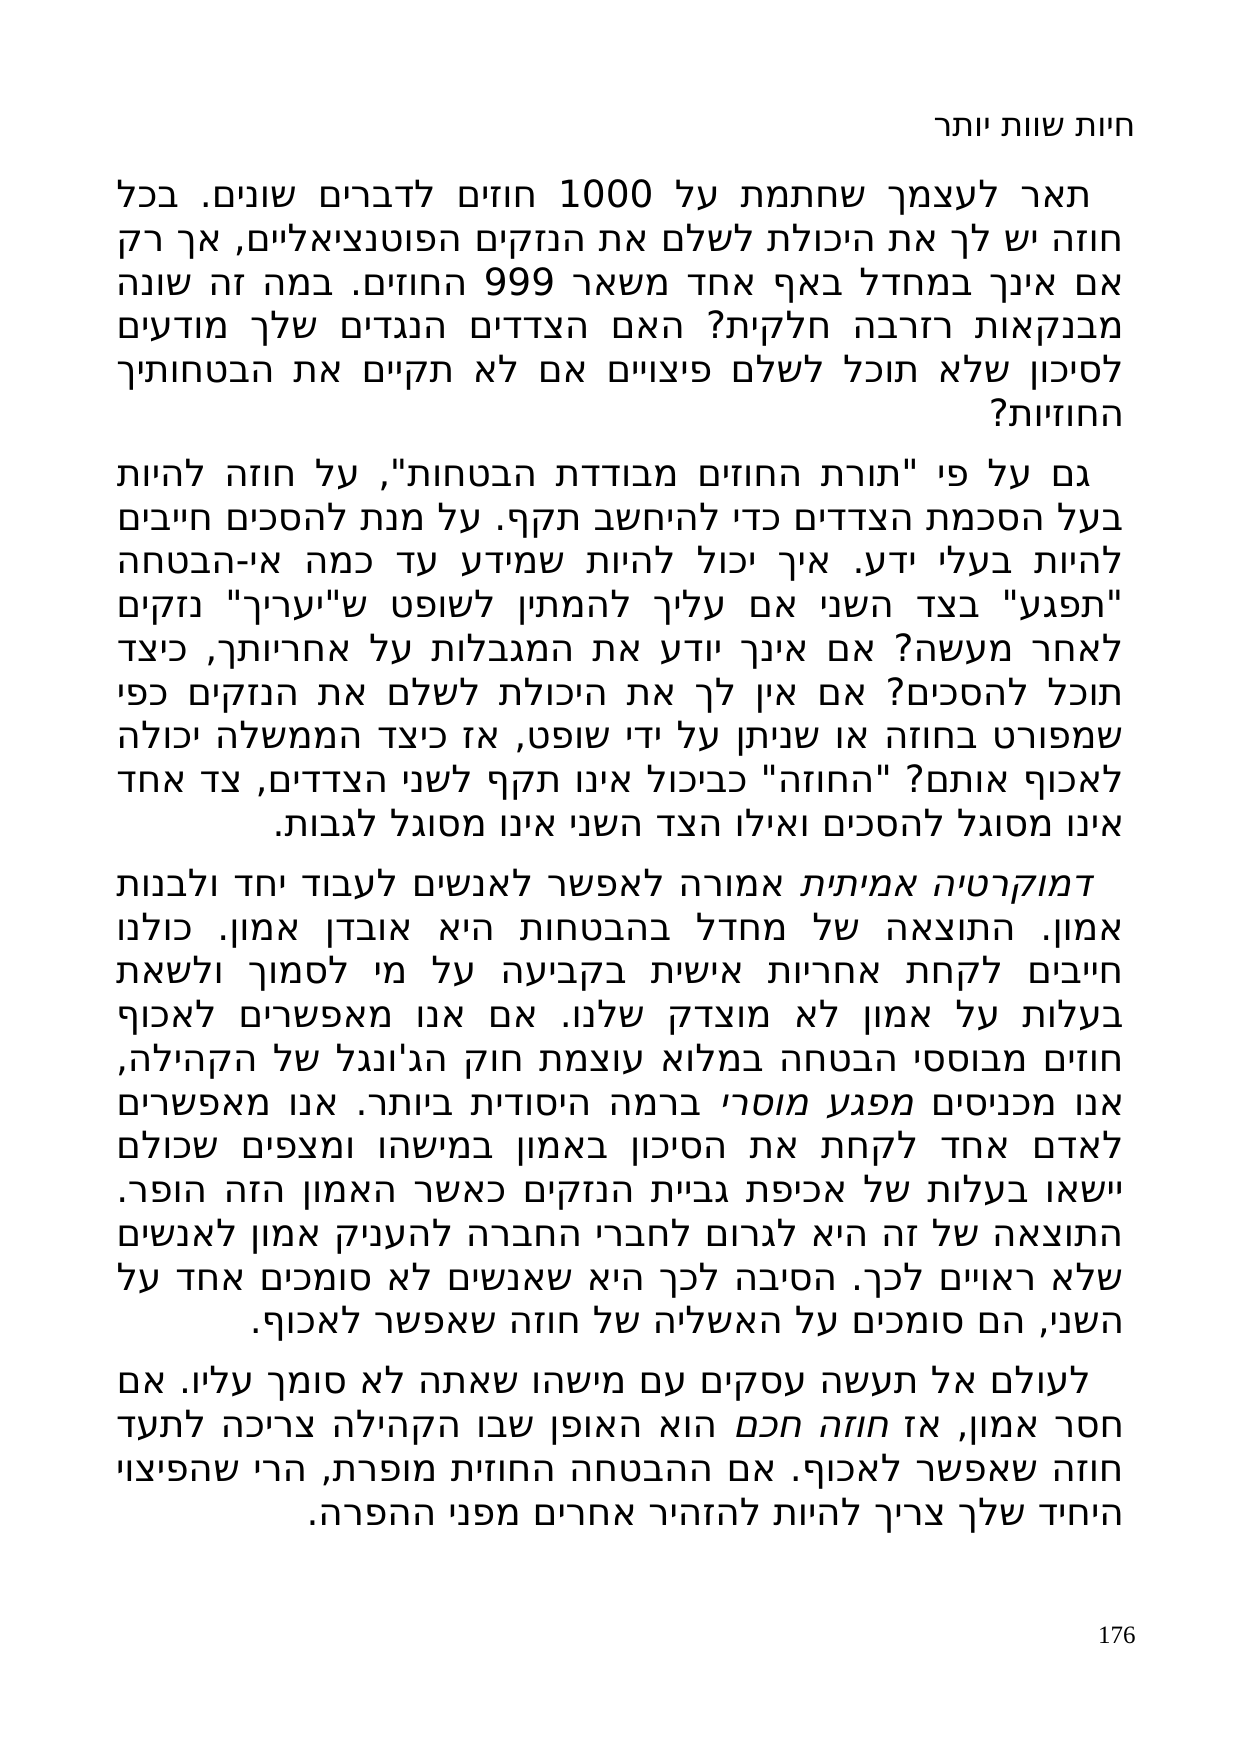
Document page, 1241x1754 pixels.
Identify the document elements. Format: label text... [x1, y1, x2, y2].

text תאר לעצמך שחתמת על 1000 חוזים לדברים שונים. בכל חוזה יש לך את היכולת לשלם את הנזקים הפוטנציאליים, אך רק אם אינך במחדל באף אחד משאר 999 החוזים. במה זה שונה מבנקאות רזרבה חלקית? האם הצדדים הנגדים שלך מודעים לסיכון שלא תוכל לשלם פיצויים אם לא תקיים את הבטחותיך החוזיות? [116, 172, 1124, 435]
text גם על פי "תורת החוזים מבודדת הבטחות", על חוזה להיות בעל הסכמת הצדדים כדי להיחשב תקף. על מנת להסכים חייבים להיות בעלי ידע. איך יכול להיות שמידע עד כמה אי-הבטחה "תפגע" בצד השני אם עליך להמתין לשופט ש"יעריך" נזקים לאחר מעשה? אם אינך יודע את המגבלות על אחריותך, כיצד תוכל להסכים? אם אין לך את היכולת לשלם את הנזקים כפי שמפורט בחוזה או שניתן על ידי שופט, אז כיצד הממשלה יכולה לאכוף אותם? "החוזה" כביכול אינו תקף לשני הצדדים, צד אחד אינו מסוגל להסכים ואילו הצד השני אינו מסוגל לגבות. [116, 451, 1124, 845]
text לעולם אל תעשה עסקים עם מישהו שאתה לא סומך עליו. אם חסר אמון, אז חוזה חכם הוא האופן שבו הקהילה צריכה לתעד חוזה שאפשר לאכוף. אם ההבטחה החוזית מופרת, הרי שהפיצוי היחיד שלך צריך להיות להזהיר אחרים מפני ההפרה. [116, 1359, 1124, 1534]
text דמוקרטיה אמיתית אמורה לאפשר לאנשים לעבוד יחד ולבנות אמון. התוצאה של מחדל בהבטחות היא אובדן אמון. כולנו חייבים לקחת אחריות אישית בקביעה על מי לסמוך ולשאת בעלות על אמון לא מוצדק שלנו. אם אנו מאפשרים לאכוף חוזים מבוססי הבטחה במלוא עוצמת חוק הג'ונגל של הקהילה, אנו מכניסים מפגע מוסרי ברמה היסודית ביותר. אנו מאפשרים לאדם אחד לקחת את הסיכון באמון במישהו ומצפים שכולם יישאו בעלות של אכיפת גביית הנזקים כאשר האמון הזה הופר. התוצאה של זה היא לגרום לחברי החברה להעניק אמון לאנשים שלא ראויים לכך. הסיבה לכך היא שאנשים לא סומכים אחד על השני, הם סומכים על האשליה של חוזה שאפשר לאכוף. [116, 861, 1124, 1342]
